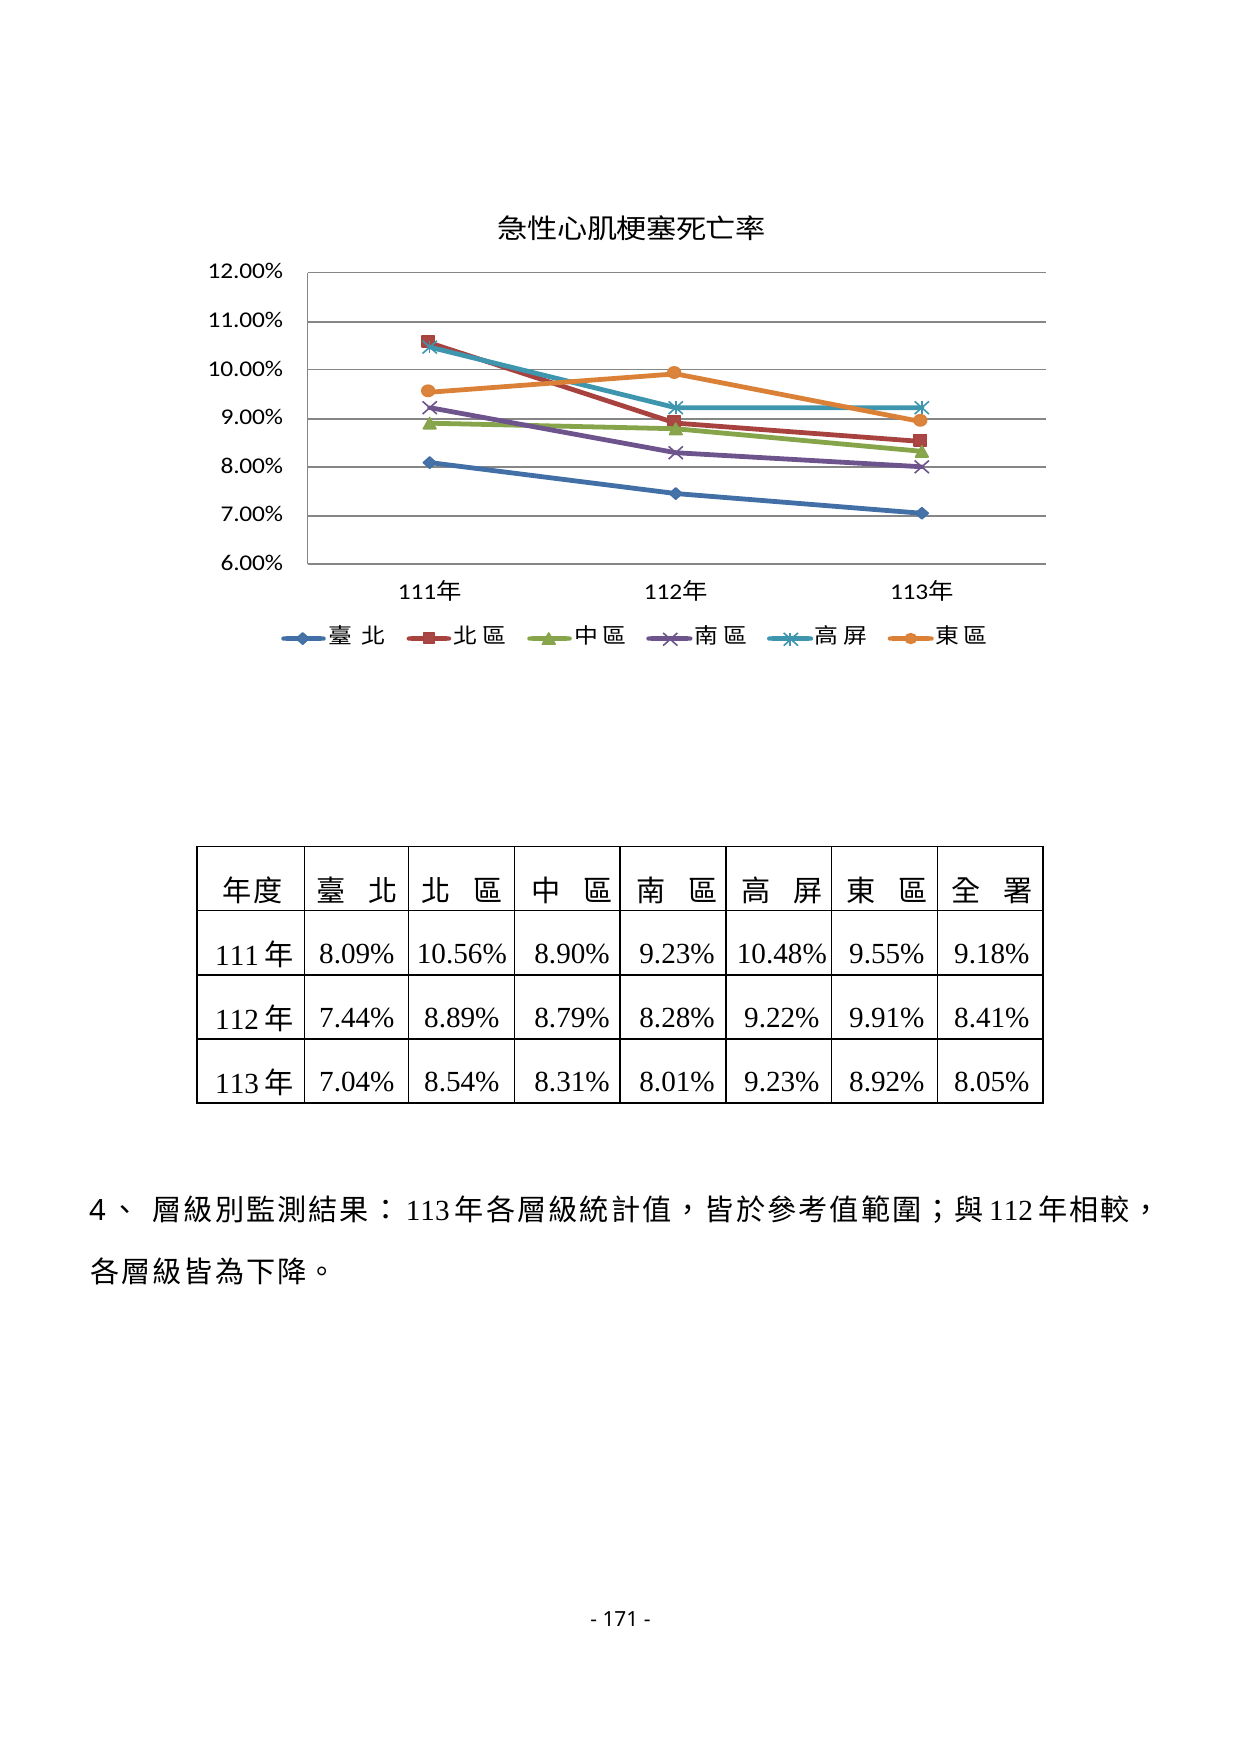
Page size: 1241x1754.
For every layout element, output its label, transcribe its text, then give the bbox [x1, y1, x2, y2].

table_cell 8.41% [938, 976, 1042, 1038]
table_header 高 屏 [727, 847, 831, 910]
table_header 南 區 [621, 847, 725, 910]
table_cell 8.05% [938, 1040, 1042, 1102]
list 層級別監測結果：113年各層級統計值，皆於參考值範圍；與112年相較，各層級皆為下降。 [89, 1166, 1145, 1353]
table_header 北 區 [409, 847, 514, 910]
table_cell 9.91% [832, 976, 937, 1038]
table_cell 10.56% [409, 911, 514, 974]
table_header 東 區 [832, 847, 937, 910]
table_cell 9.22% [727, 976, 831, 1038]
table_cell 8.90% [515, 911, 619, 974]
table_cell 8.31% [515, 1040, 619, 1102]
table_cell 9.23% [621, 911, 725, 974]
table_cell 9.18% [938, 911, 1042, 974]
table_cell 112年 [198, 976, 304, 1038]
table_header 全 署 [938, 847, 1042, 910]
table_cell 8.28% [621, 976, 725, 1038]
table_cell 8.92% [832, 1040, 937, 1102]
table_cell 111年 [198, 911, 304, 974]
table_cell 8.09% [305, 911, 408, 974]
table_cell 8.54% [409, 1040, 514, 1102]
table_cell 113年 [198, 1040, 304, 1102]
table_header 中 區 [515, 847, 619, 910]
table_cell 7.44% [305, 976, 408, 1038]
table_cell 10.48% [727, 911, 831, 974]
table_cell 8.89% [409, 976, 514, 1038]
table_cell 9.23% [727, 1040, 831, 1102]
table_cell 8.01% [621, 1040, 725, 1102]
table_cell 9.55% [832, 911, 937, 974]
table_cell 7.04% [305, 1040, 408, 1102]
table_cell 8.79% [515, 976, 619, 1038]
table_header 年度 [198, 847, 304, 910]
table_header 臺 北 [305, 847, 408, 910]
